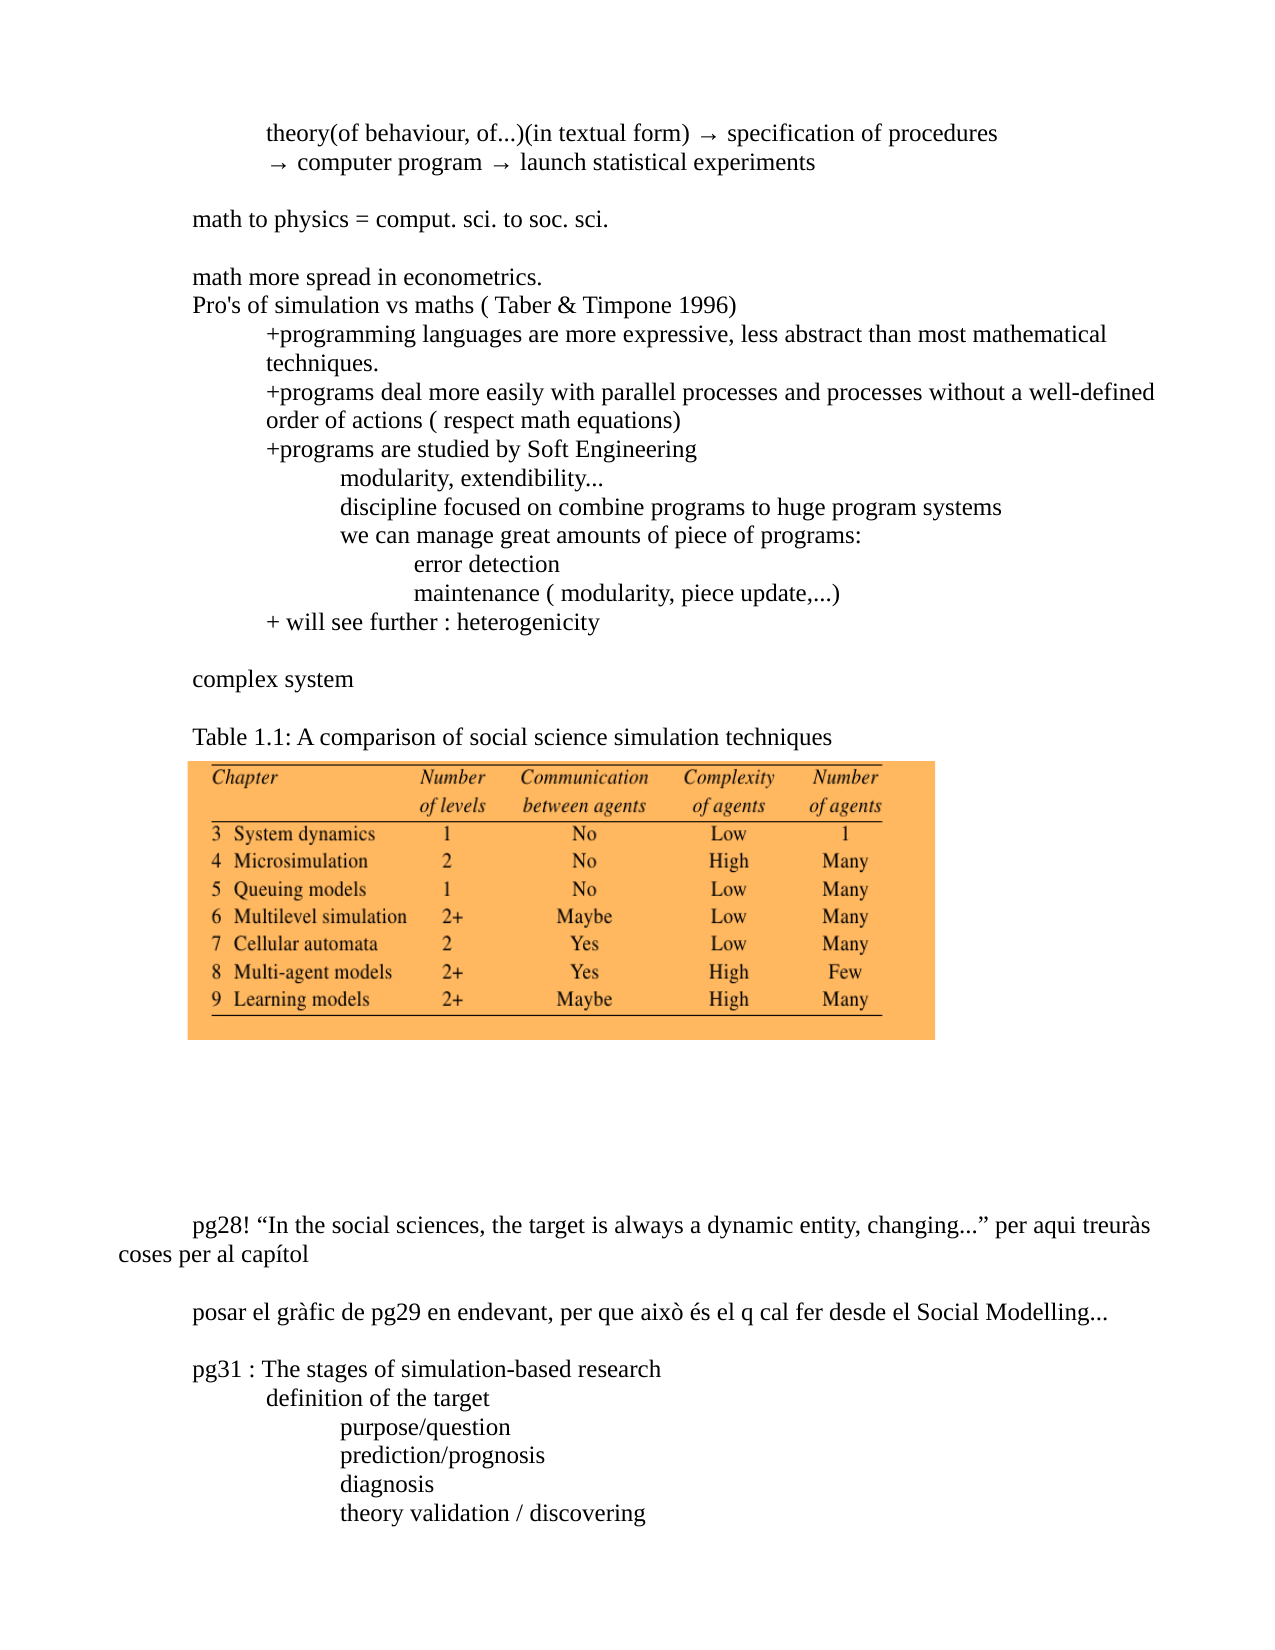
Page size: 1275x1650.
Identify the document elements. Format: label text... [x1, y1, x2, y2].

text math more spread in econometrics. [118, 262, 1157, 291]
text +programs deal more easily with parallel processes and processes without a well-defined order of actions ( respect math equations) [118, 377, 1157, 434]
text math to physics = comput. sci. to soc. sci. [118, 204, 1157, 233]
text +programming languages are more expressive, less abstract than most mathematical techniques. [118, 319, 1157, 377]
text modularity, extendibility... [118, 463, 1157, 492]
text pg28! “In the social sciences, the target is always a dynamic entity, changing...” per aqui treuràs coses per al capítol [118, 1211, 1157, 1268]
text prediction/prognosis [118, 1441, 1157, 1469]
text posar el gràfic de pg29 en endevant, per que això és el q cal fer desde el Social Modelling... [118, 1297, 1157, 1326]
text theory(of behaviour, of...)(in textual form) → specification of procedures [118, 118, 1157, 147]
text +programs are studied by Soft Engineering [118, 434, 1157, 463]
text diagnosis [118, 1469, 1157, 1498]
text discipline focused on combine programs to huge program systems [118, 492, 1157, 521]
text theory validation / discovering [118, 1498, 1157, 1527]
text maintenance ( modularity, piece update,...) [118, 578, 1157, 607]
text complex system [118, 664, 1157, 693]
text definition of the target [118, 1383, 1157, 1412]
text + will see further : heterogenicity [118, 607, 1157, 636]
picture [187, 761, 936, 1040]
text pg31 : The stages of simulation-based research [118, 1354, 1157, 1383]
text Table 1.1: A comparison of social science simulation techniques [118, 722, 1157, 751]
text → computer program → launch statistical experiments [118, 147, 1157, 176]
text Pro's of simulation vs maths ( Taber & Timpone 1996) [118, 291, 1157, 319]
text purpose/question [118, 1412, 1157, 1441]
text error detection [118, 549, 1157, 578]
text we can manage great amounts of piece of programs: [118, 521, 1157, 549]
